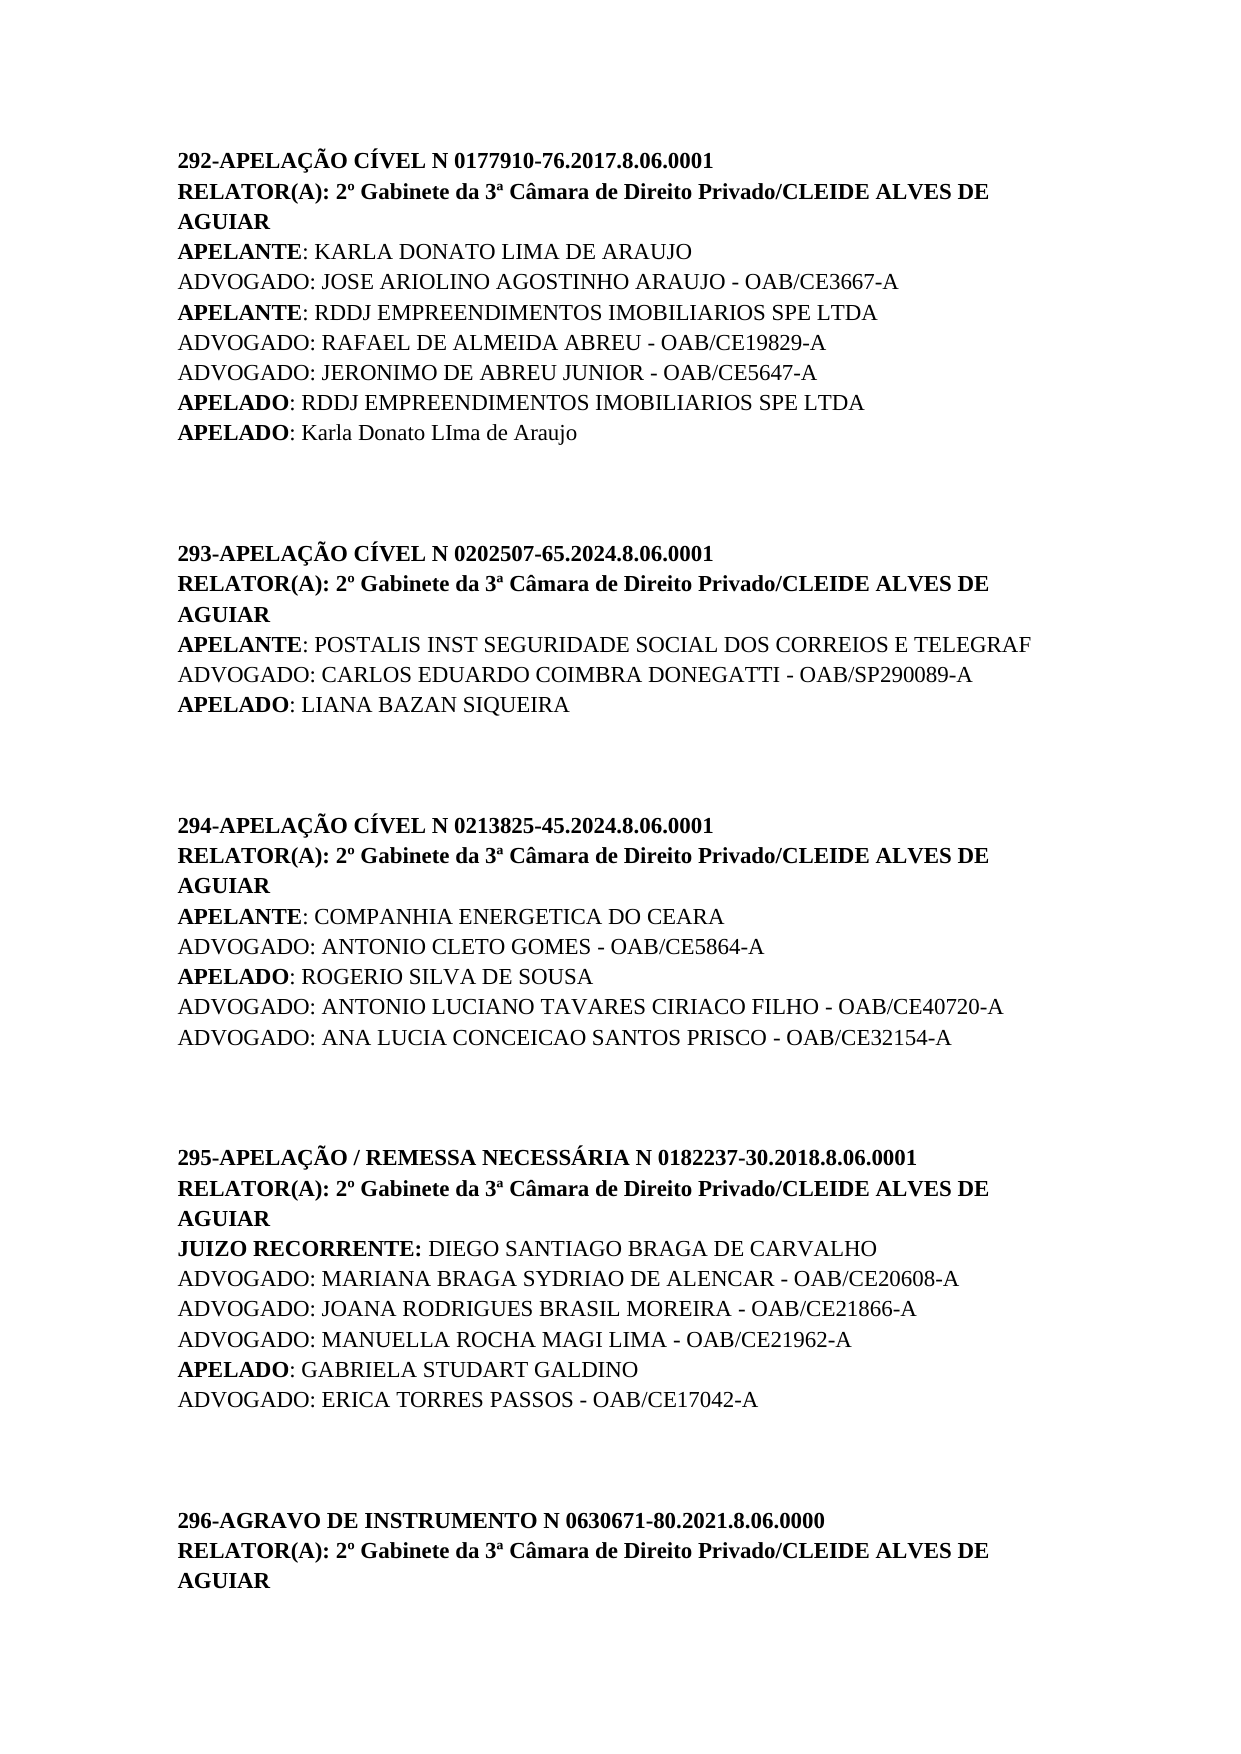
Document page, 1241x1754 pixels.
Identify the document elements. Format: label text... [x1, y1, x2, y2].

text 292-APELAÇÃO CÍVEL N 0177910-76.2017.8.06.0001 RELATOR(A): 2º Gabinete da 3ª Câmara de Direito Privado/CLEIDE ALVES DE AGUIAR APELANTE: KARLA DONATO LIMA DE ARAUJO ADVOGADO: JOSE ARIOLINO AGOSTINHO ARAUJO - OAB/CE3667-A APELANTE: RDDJ EMPREENDIMENTOS IMOBILIARIOS SPE LTDA ADVOGADO: RAFAEL DE ALMEIDA ABREU - OAB/CE19829-A ADVOGADO: JERONIMO DE ABREU JUNIOR - OAB/CE5647-A APELADO: RDDJ EMPREENDIMENTOS IMOBILIARIOS SPE LTDA APELADO: Karla Donato LIma de Araujo 293-APELAÇÃO CÍVEL N 0202507-65.2024.8.06.0001 RELATOR(A): 2º Gabinete da 3ª Câmara de Direito Privado/CLEIDE ALVES DE AGUIAR APELANTE: POSTALIS INST SEGURIDADE SOCIAL DOS CORREIOS E TELEGRAF ADVOGADO: CARLOS EDUARDO COIMBRA DONEGATTI - OAB/SP290089-A APELADO: LIANA BAZAN SIQUEIRA 294-APELAÇÃO CÍVEL N 0213825-45.2024.8.06.0001 RELATOR(A): 2º Gabinete da 3ª Câmara de Direito Privado/CLEIDE ALVES DE AGUIAR APELANTE: COMPANHIA ENERGETICA DO CEARA ADVOGADO: ANTONIO CLETO GOMES - OAB/CE5864-A APELADO: ROGERIO SILVA DE SOUSA ADVOGADO: ANTONIO LUCIANO TAVARES CIRIACO FILHO - OAB/CE40720-A ADVOGADO: ANA LUCIA CONCEICAO SANTOS PRISCO - OAB/CE32154-A 295-APELAÇÃO / REMESSA NECESSÁRIA N 0182237-30.2018.8.06.0001 RELATOR(A): 2º Gabinete da 3ª Câmara de Direito Privado/CLEIDE ALVES DE AGUIAR JUIZO RECORRENTE: DIEGO SANTIAGO BRAGA DE CARVALHO ADVOGADO: MARIANA BRAGA SYDRIAO DE ALENCAR - OAB/CE20608-A ADVOGADO: JOANA RODRIGUES BRASIL MOREIRA - OAB/CE21866-A ADVOGADO: MANUELLA ROCHA MAGI LIMA - OAB/CE21962-A APELADO: GABRIELA STUDART GALDINO ADVOGADO: ERICA TORRES PASSOS - OAB/CE17042-A 296-AGRAVO DE INSTRUMENTO N 0630671-80.2021.8.06.0000 RELATOR(A): 2º Gabinete da 3ª Câmara de Direito Privado/CLEIDE ALVES DE AGUIAR [177, 148, 1063, 1594]
